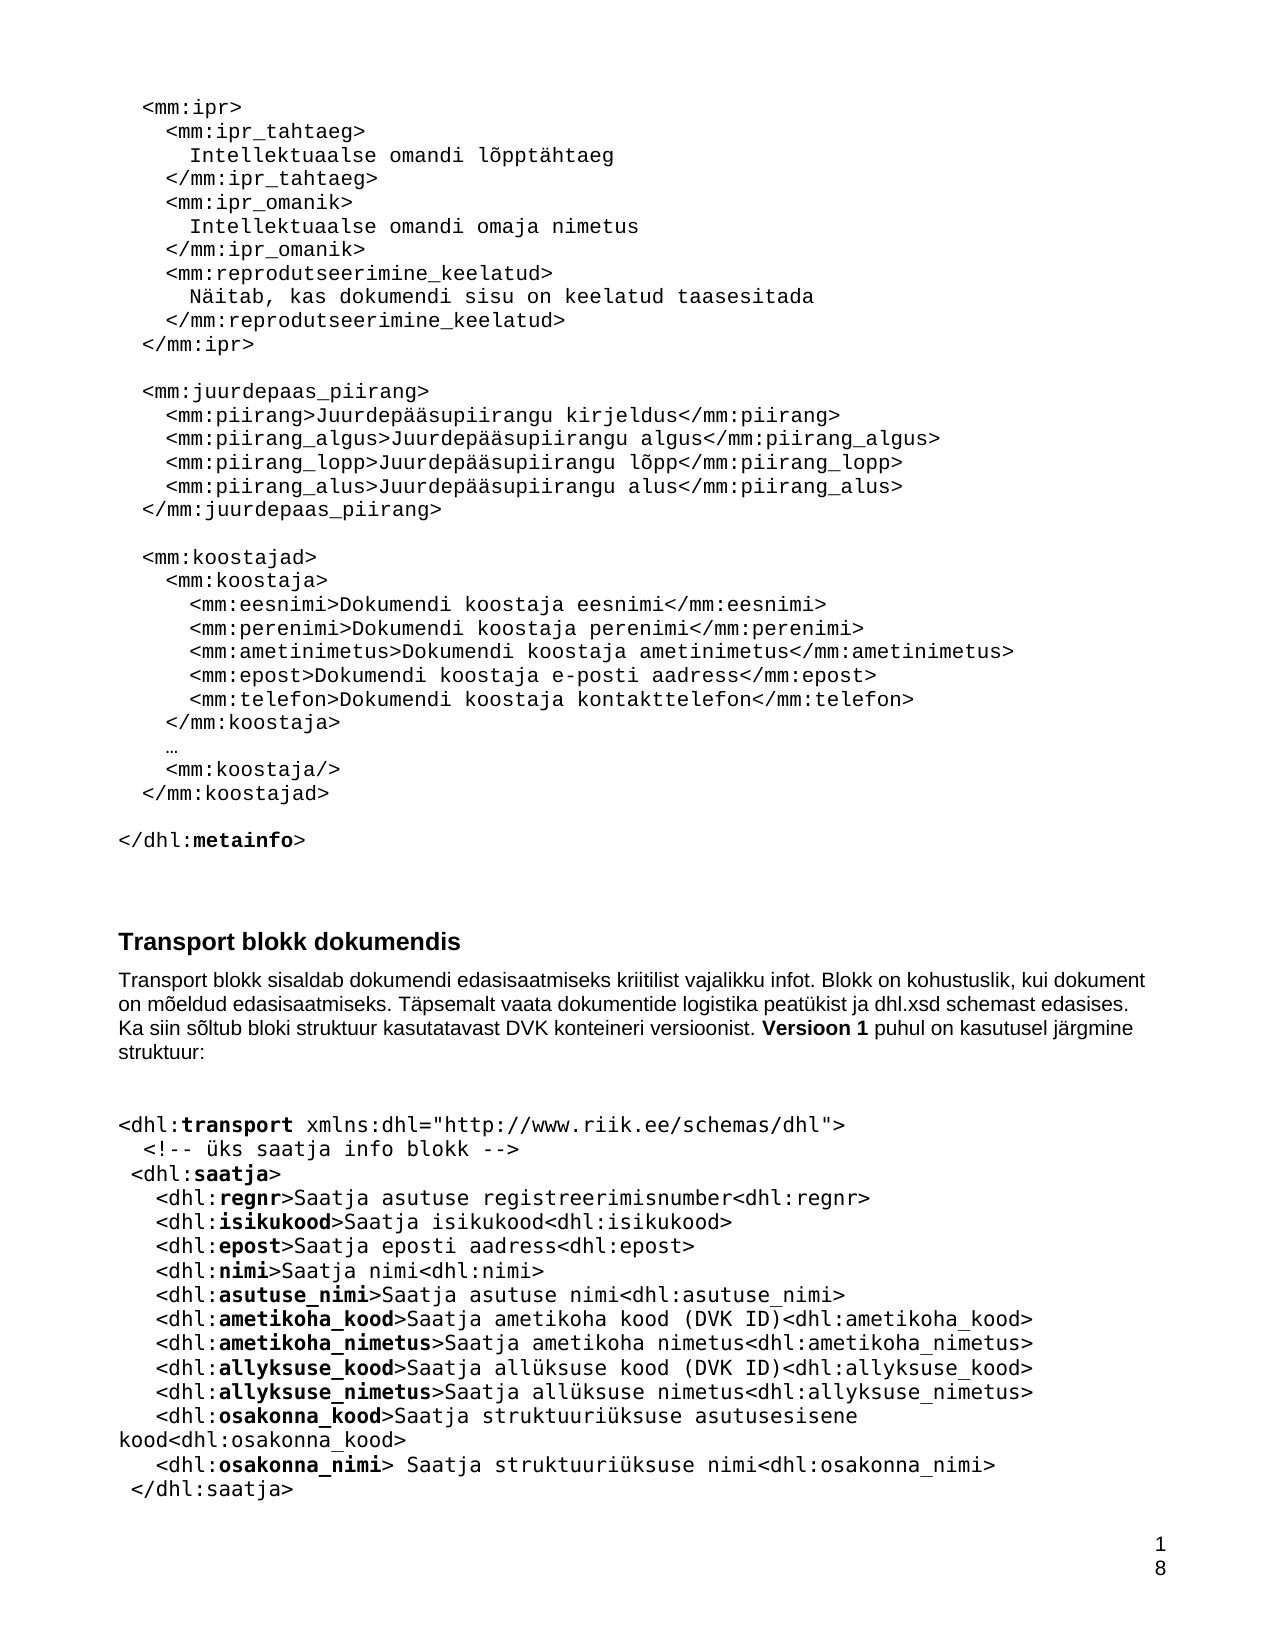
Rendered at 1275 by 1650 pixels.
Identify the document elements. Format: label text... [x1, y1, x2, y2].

text <mm:telefon>Dokumendi koostaja kontakttelefon</mm:telefon> [118, 688, 1157, 712]
text <dhl:osakonna_kood>Saatja struktuuriüksuse asutusesisene kood<dhl:osakonna_kood> [118, 1404, 1157, 1453]
text <dhl:isikukood>Saatja isikukood<dhl:isikukood> [118, 1210, 1157, 1234]
text Näitab, kas dokumendi sisu on keelatud taasesitada [165, 287, 1157, 310]
text <mm:koostaja/> [142, 759, 1157, 783]
text </mm:ipr_tahtaeg> [142, 168, 1157, 192]
text <mm:reprodutseerimine_keelatud> [118, 263, 1157, 287]
text <mm:ipr_omanik> [118, 192, 1157, 216]
text <dhl:nimi>Saatja nimi<dhl:nimi> [118, 1259, 1157, 1283]
text </mm:juurdepaas_piirang> [118, 499, 1157, 523]
text <mm:koostaja> [118, 570, 1157, 594]
text <dhl:regnr>Saatja asutuse registreerimisnumber<dhl:regnr> [118, 1186, 1157, 1210]
text <dhl:allyksuse_nimetus>Saatja allüksuse nimetus<dhl:allyksuse_nimetus> [118, 1380, 1157, 1404]
text Transport blokk sisaldab dokumendi edasisaatmiseks kriitilist vajalikku infot. Blokk on kohustuslik, kui dokument on mõeldud edasisaatmiseks. Täpsemalt vaata dokumentide logistika peatükist ja dhl.xsd schemast edasises. Ka siin sõltub bloki struktuur kasutatavast DVK konteineri versioonist. Versioon 1 puhul on kasutusel järgmine struktuur: [118, 968, 1157, 1064]
text <dhl:ametikoha_kood>Saatja ametikoha kood (DVK ID)<dhl:ametikoha_kood> [118, 1307, 1157, 1331]
text <dhl:saatja> [118, 1162, 1157, 1186]
text </mm:ipr> [118, 334, 1157, 357]
text <mm:ipr_tahtaeg> [118, 121, 1157, 145]
text <mm:koostajad> [118, 547, 1157, 570]
text <mm:epost>Dokumendi koostaja e-posti aadress</mm:epost> [118, 665, 1157, 688]
text <dhl:transport xmlns:dhl="http://www.riik.ee/schemas/dhl"> [118, 1113, 1157, 1137]
text Intellektuaalse omandi omaja nimetus [165, 216, 1157, 239]
text <mm:juurdepaas_piirang> [118, 381, 1157, 405]
text </dhl:metainfo> [118, 830, 1157, 854]
text <mm:ametinimetus>Dokumendi koostaja ametinimetus</mm:ametinimetus> [118, 641, 1157, 665]
subtitle Transport blokk dokumendis [118, 927, 1157, 956]
text <dhl:allyksuse_kood>Saatja allüksuse kood (DVK ID)<dhl:allyksuse_kood> [118, 1356, 1157, 1380]
text <dhl:asutuse_nimi>Saatja asutuse nimi<dhl:asutuse_nimi> [118, 1283, 1157, 1307]
text </mm:koostaja> [142, 712, 1157, 736]
text <mm:ipr> [118, 97, 1157, 121]
text <!-- üks saatja info blokk --> [118, 1137, 1157, 1162]
text <mm:piirang_lopp>Juurdepääsupiirangu lõpp</mm:piirang_lopp> [142, 452, 1157, 476]
text </mm:reprodutseerimine_keelatud> [142, 310, 1157, 334]
text </mm:koostajad> [118, 783, 1157, 807]
text <dhl:osakonna_nimi> Saatja struktuuriüksuse nimi<dhl:osakonna_nimi> [118, 1453, 1157, 1477]
text <mm:perenimi>Dokumendi koostaja perenimi</mm:perenimi> [118, 618, 1157, 641]
text <mm:piirang_alus>Juurdepääsupiirangu alus</mm:piirang_alus> [142, 476, 1157, 499]
text <mm:piirang>Juurdepääsupiirangu kirjeldus</mm:piirang> [118, 405, 1157, 428]
text <mm:piirang_algus>Juurdepääsupiirangu algus</mm:piirang_algus> [142, 428, 1157, 452]
text <dhl:ametikoha_nimetus>Saatja ametikoha nimetus<dhl:ametikoha_nimetus> [118, 1331, 1157, 1356]
text … [142, 736, 1157, 759]
text <mm:eesnimi>Dokumendi koostaja eesnimi</mm:eesnimi> [118, 594, 1157, 618]
text </dhl:saatja> [118, 1477, 1157, 1501]
text </mm:ipr_omanik> [142, 239, 1157, 263]
text <dhl:epost>Saatja eposti aadress<dhl:epost> [118, 1234, 1157, 1259]
text Intellektuaalse omandi lõpptähtaeg [165, 145, 1157, 168]
